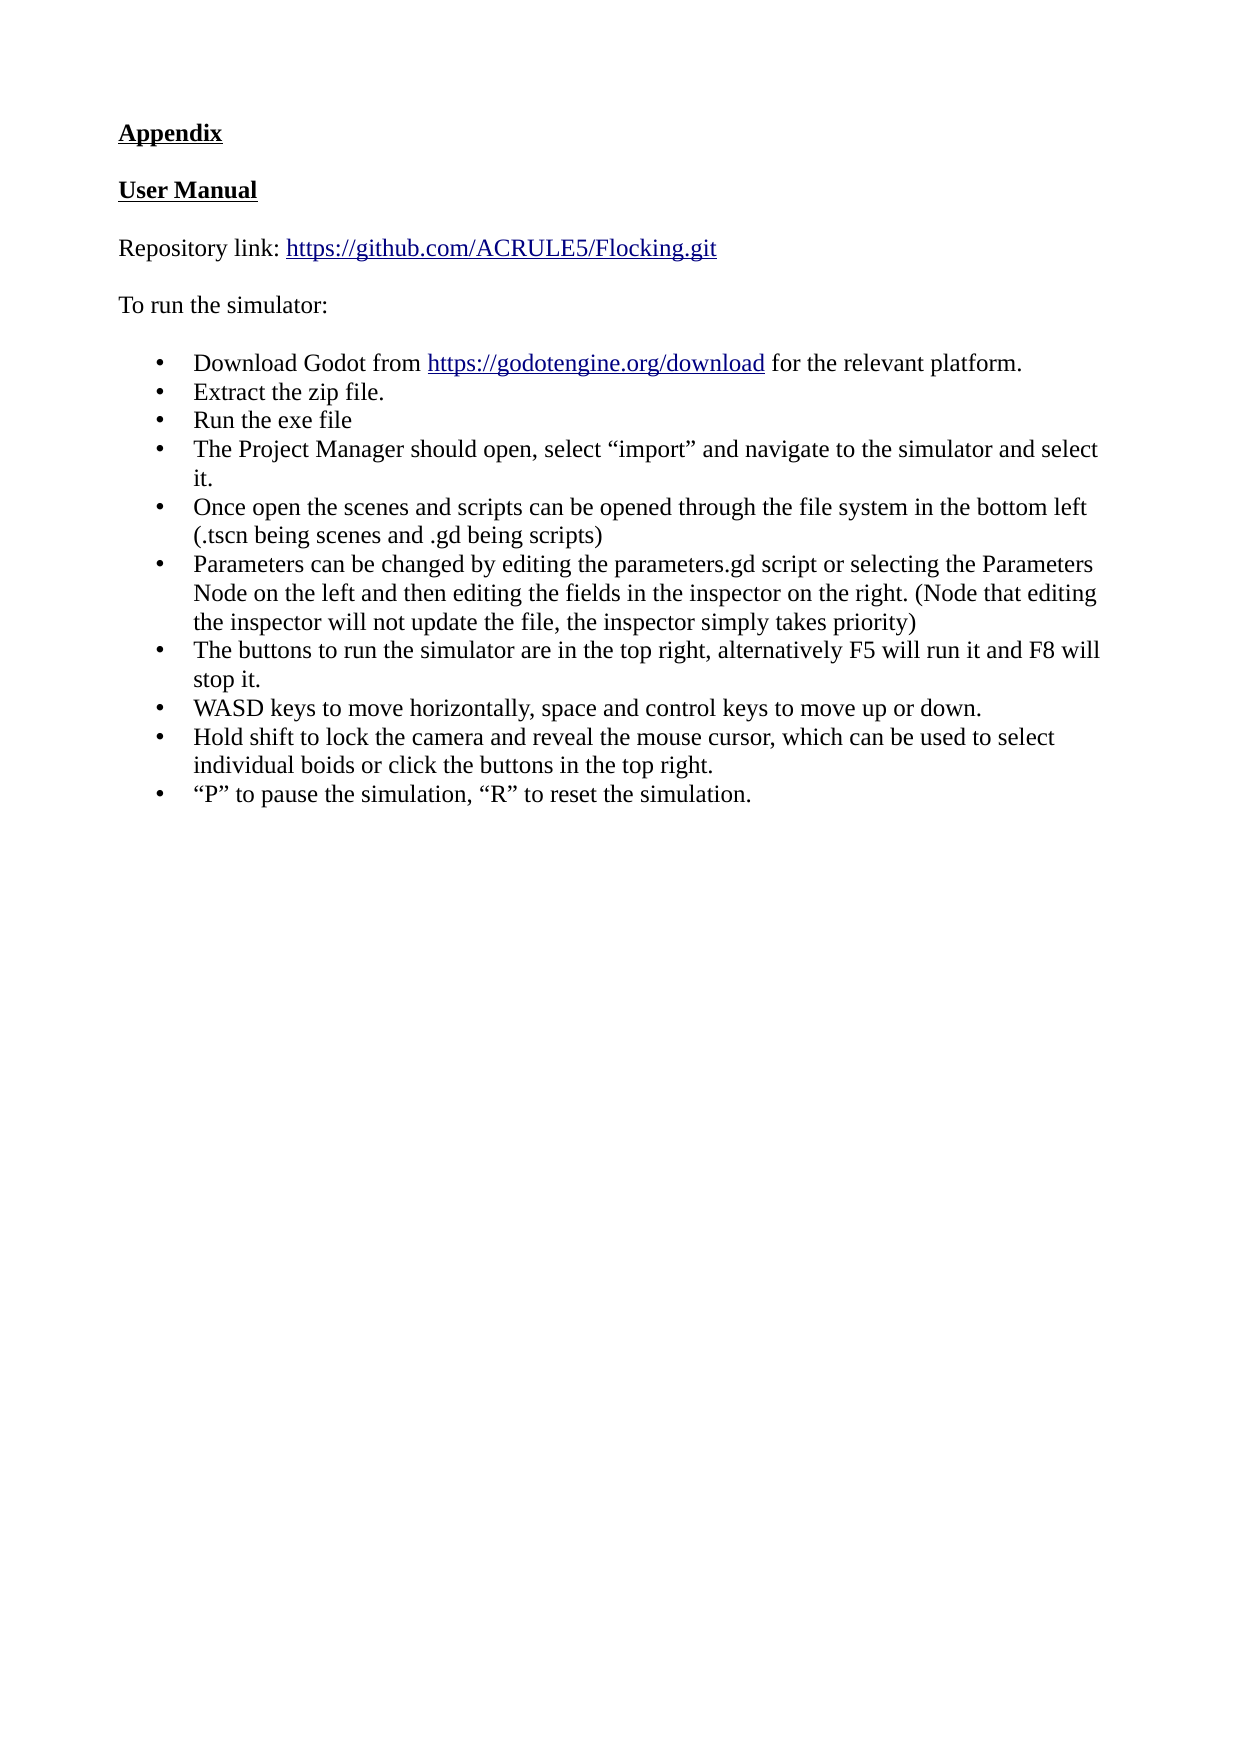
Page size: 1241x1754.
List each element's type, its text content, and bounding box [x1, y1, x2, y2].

list Run the exe file [156, 406, 1122, 434]
list The Project Manager should open, select “import” and navigate to the simulator and select it. [156, 434, 1122, 492]
list WASD keys to move horizontally, space and control keys to move up or down. [156, 693, 1122, 722]
list “P” to pause the simulation, “R” to reset the simulation. [156, 779, 1122, 808]
text User Manual [118, 176, 1122, 204]
list Once open the scenes and scripts can be opened through the file system in the bottom left (.tscn being scenes and .gd being scripts) [156, 492, 1122, 549]
list Parameters can be changed by editing the parameters.gd script or selecting the Parameters Node on the left and then editing the fields in the inspector on the right. (Node that editing the inspector will not update the file, the inspector simply takes priority) [156, 549, 1122, 636]
list Extract the zip file. [156, 377, 1122, 406]
text To run the simulator: [118, 291, 1122, 319]
list The buttons to run the simulator are in the top right, alternatively F5 will run it and F8 will stop it. [156, 636, 1122, 693]
text Appendix [118, 118, 1122, 147]
list Hold shift to lock the camera and reveal the mouse cursor, which can be used to select individual boids or click the buttons in the top right. [156, 722, 1122, 779]
list Download Godot from https://godotengine.org/download for the relevant platform. [156, 348, 1122, 377]
text Repository link: https://github.com/ACRULE5/Flocking.git [118, 233, 1122, 262]
